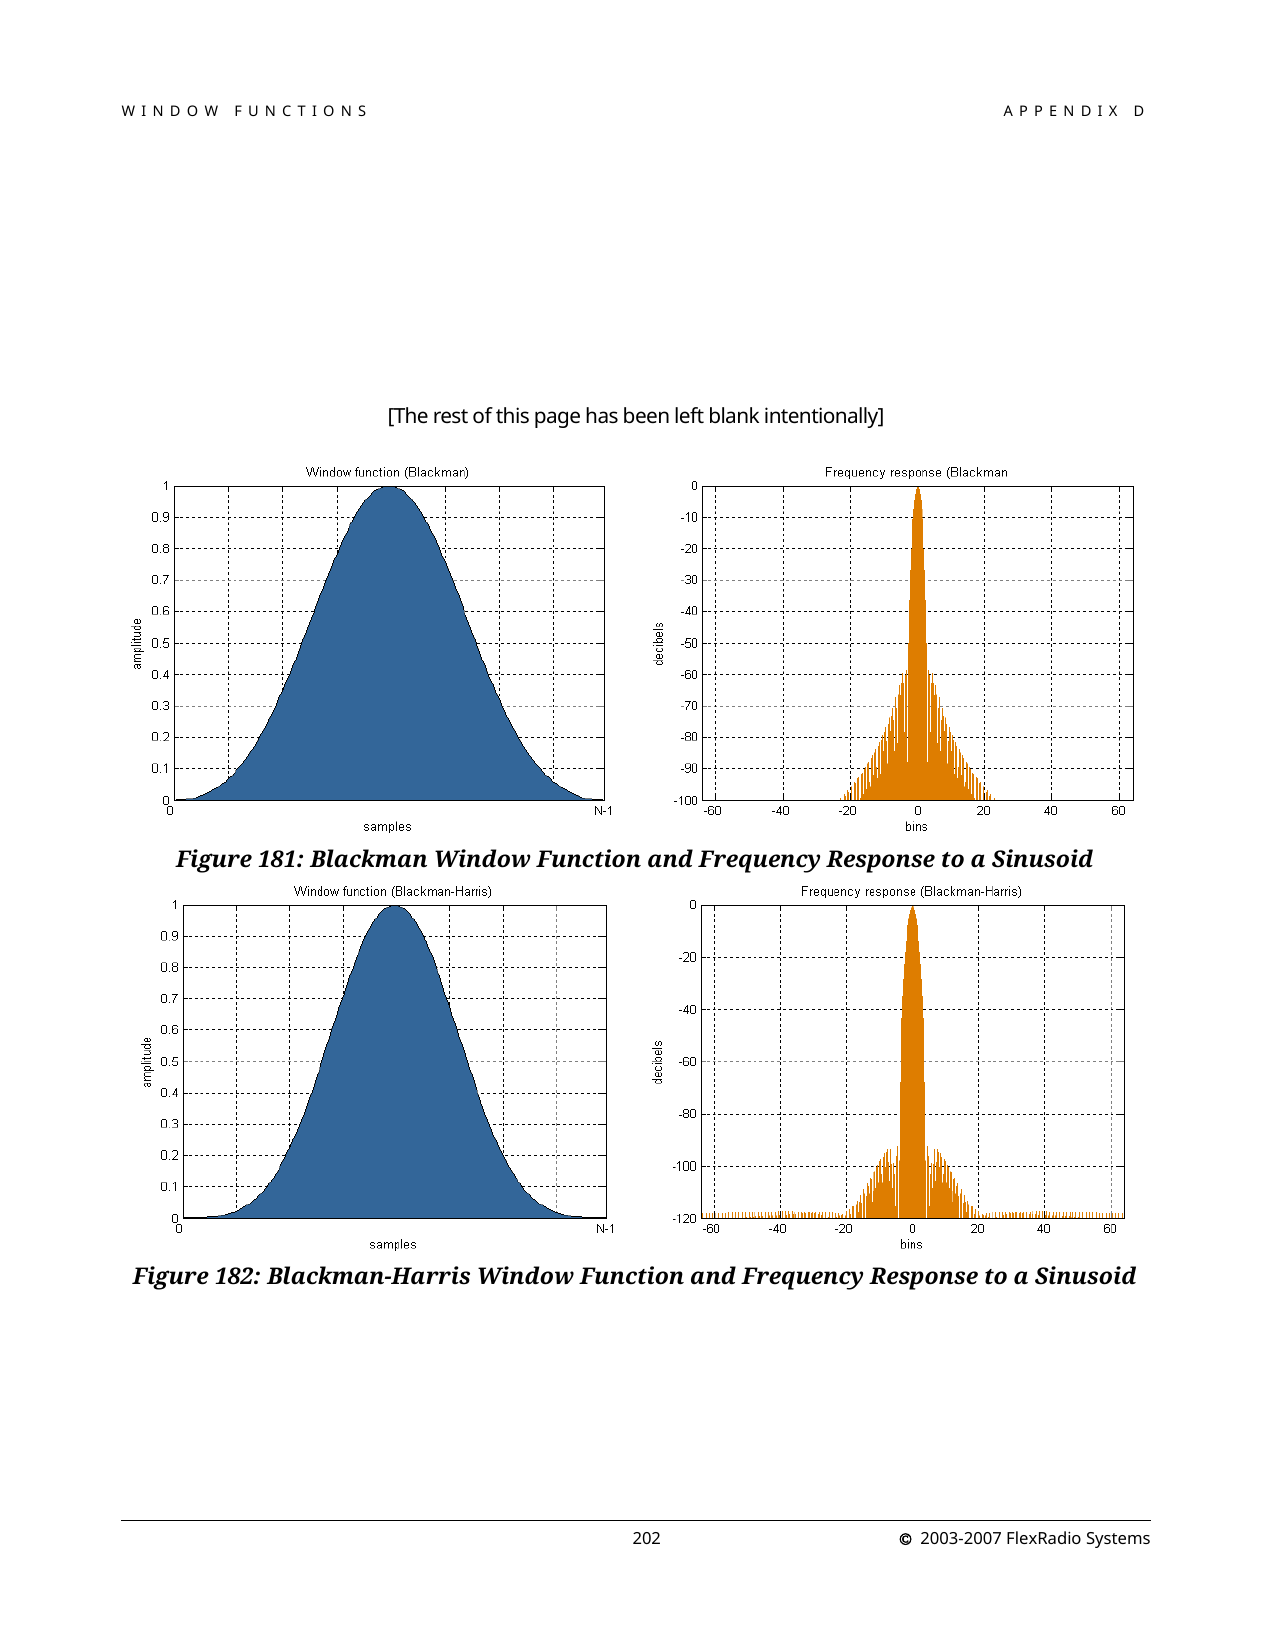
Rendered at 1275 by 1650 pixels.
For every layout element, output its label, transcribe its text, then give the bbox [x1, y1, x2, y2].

text Figure 181: Blackman Window Function and Frequency Response to a Sinusoid [121, 844, 1151, 874]
picture [121, 454, 1151, 844]
text Figure 182: Blackman-Harris Window Function and Frequency Response to a Sinusoid [121, 1260, 1151, 1291]
text [The rest of this page has been left blank intentionally] [121, 401, 1151, 430]
picture [121, 874, 1151, 1260]
